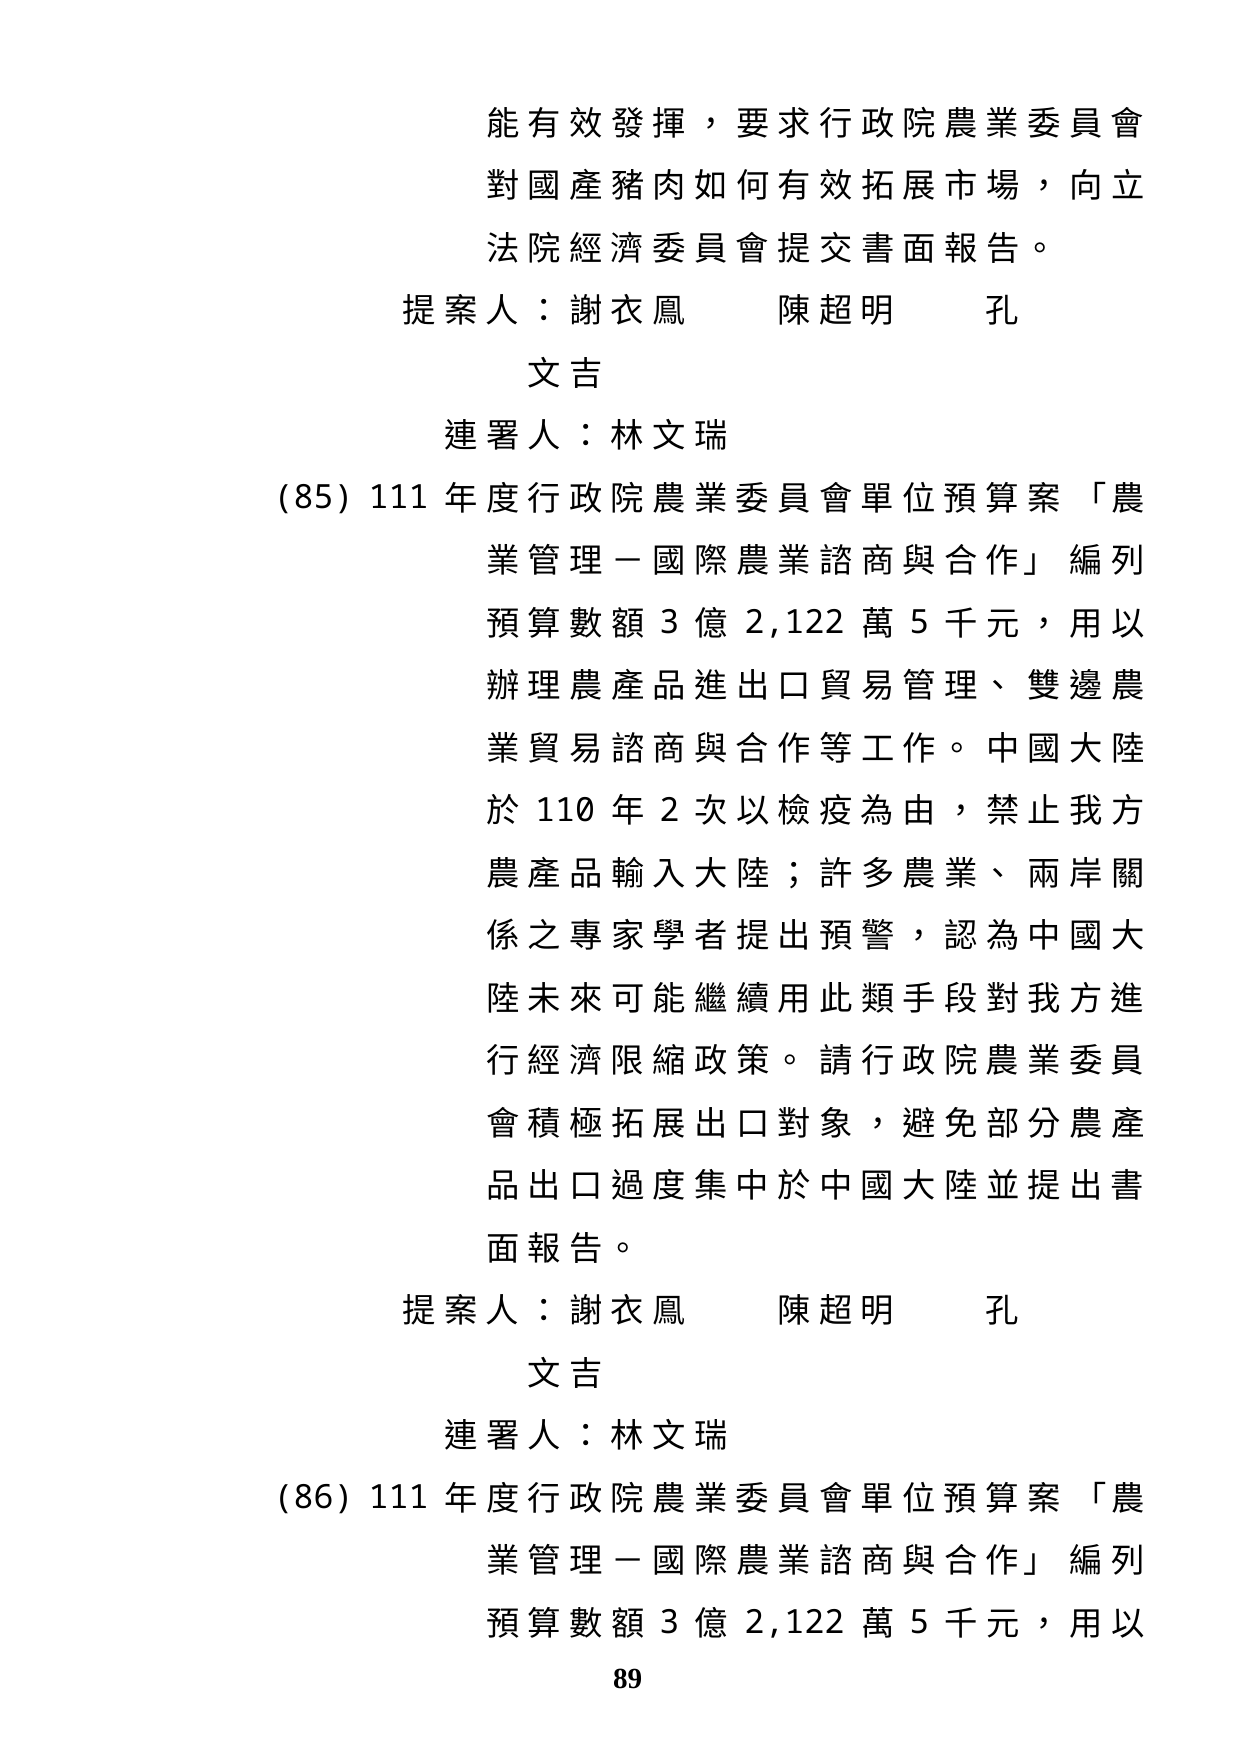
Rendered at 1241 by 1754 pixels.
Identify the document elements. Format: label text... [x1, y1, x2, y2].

text 連署人：林文瑞 [176, 1391, 1148, 1454]
list 111年度行政院農業委員會單位預算案「農業管理－國際農業諮商與合作」編列預算數額3億2,122萬5千元，用以 [253, 1454, 1148, 1641]
text 提案人：謝衣鳯 陳超明 孔文吉 [384, 266, 1044, 391]
list 111年度行政院農業委員會單位預算案「農業管理－國際農業諮商與合作」編列預算數額3億2,122萬5千元，用以辦理農產品進出口貿易管理、雙邊農業貿易諮商與合作等工作。中國大陸於110年2次以檢疫為由，禁止我方農產品輸入大陸；許多農業、兩岸關係之專家學者提出預警，認為中國大陸未來可能繼續用此類手段對我方進行經濟限縮政策。請行政院農業委員會積極拓展出口對象，避免部分農產品出口過度集中於中國大陸並提出書面報告。 [253, 454, 1148, 1266]
list 能有效發揮，要求行政院農業委員會對國產豬肉如何有效拓展市場，向立法院經濟委員會提交書面報告。 [253, 79, 1148, 266]
text 提案人：謝衣鳯 陳超明 孔文吉 [384, 1266, 1044, 1391]
text 連署人：林文瑞 [176, 391, 1148, 454]
